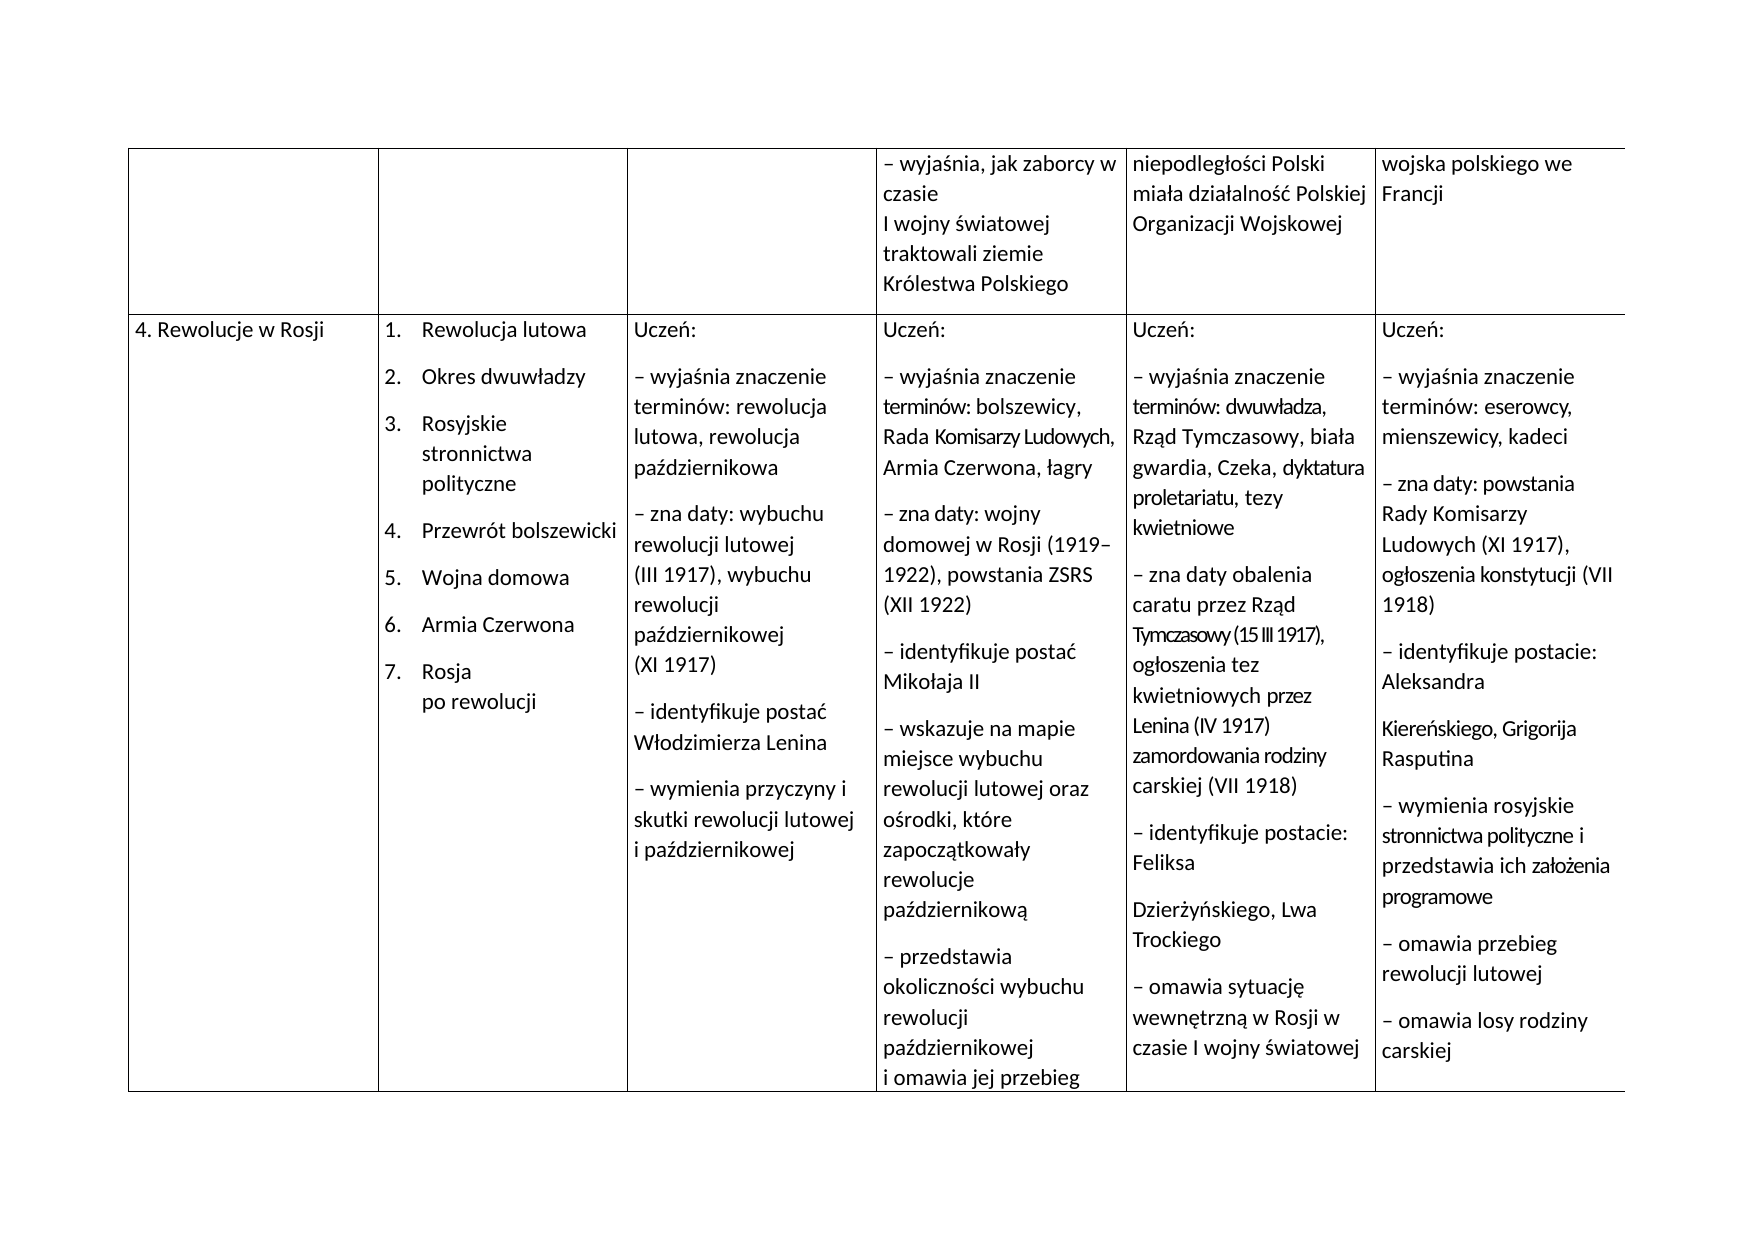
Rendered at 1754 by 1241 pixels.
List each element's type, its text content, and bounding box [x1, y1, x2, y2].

table_cell [628, 149, 876, 314]
table_cell Rewolucja lutowa Okres dwuwładzy Rosyjskie stronnictwa polityczne Przewrót bolszewicki Wojna domowa Armia Czerwona Rosja po rewolucji [379, 315, 627, 1091]
table_cell [129, 149, 378, 314]
table_cell niepodległości Polski miała działalność Polskiej Organizacji Wojskowej [1127, 149, 1375, 314]
table_cell wojska polskiego we Francji [1376, 149, 1625, 314]
table_cell Uczeń: – wyjaśnia znaczenie terminów: rewolucja lutowa, rewolucja październikowa – zna daty: wybuchu rewolucji lutowej (III 1917), wybuchu rewolucji październikowej (XI 1917) – identyfikuje postać Włodzimierza Lenina – wymienia przyczyny i skutki rewolucji lutowej i październikowej [628, 315, 876, 1091]
table_cell Uczeń: – wyjaśnia znaczenie terminów: eserowcy, mienszewicy, kadeci – zna daty: powstania Rady Komisarzy Ludowych (XI 1917), ogłoszenia konstytucji (VII 1918) – identyfikuje postacie: Aleksandra Kiereńskiego, Grigorija Rasputina – wymienia rosyjskie stronnictwa polityczne i przedstawia ich założenia programowe – omawia przebieg rewolucji lutowej – omawia losy rodziny carskiej [1376, 315, 1625, 1091]
table_cell – wyjaśnia, jak zaborcy w czasie I wojny światowej traktowali ziemie Królestwa Polskiego [877, 149, 1126, 314]
table_cell [379, 149, 627, 314]
table_cell Uczeń: – wyjaśnia znaczenie terminów: bolszewicy, Rada Komisarzy Ludowych, Armia Czerwona, łagry – zna daty: wojny domowej w Rosji (1919–1922), powstania ZSRS (XII 1922) – identyfikuje postać Mikołaja II – wskazuje na mapie miejsce wybuchu rewolucji lutowej oraz ośrodki, które zapoczątkowały rewolucje październikową – przedstawia okoliczności wybuchu rewolucji październikowej i omawia jej przebieg [877, 315, 1126, 1091]
table_cell Uczeń: – wyjaśnia znaczenie terminów: dwuwładza, Rząd Tymczasowy, biała gwardia, Czeka, dyktatura proletariatu, tezy kwietniowe – zna daty obalenia caratu przez Rząd Tymczasowy (15 III 1917), ogłoszenia tez kwietniowych przez Lenina (IV 1917) zamordowania rodziny carskiej (VII 1918) – identyfikuje postacie: Feliksa Dzierżyńskiego, Lwa Trockiego – omawia sytuację wewnętrzną w Rosji w czasie I wojny światowej [1127, 315, 1375, 1091]
table_cell 4. Rewolucje w Rosji [129, 315, 378, 1091]
